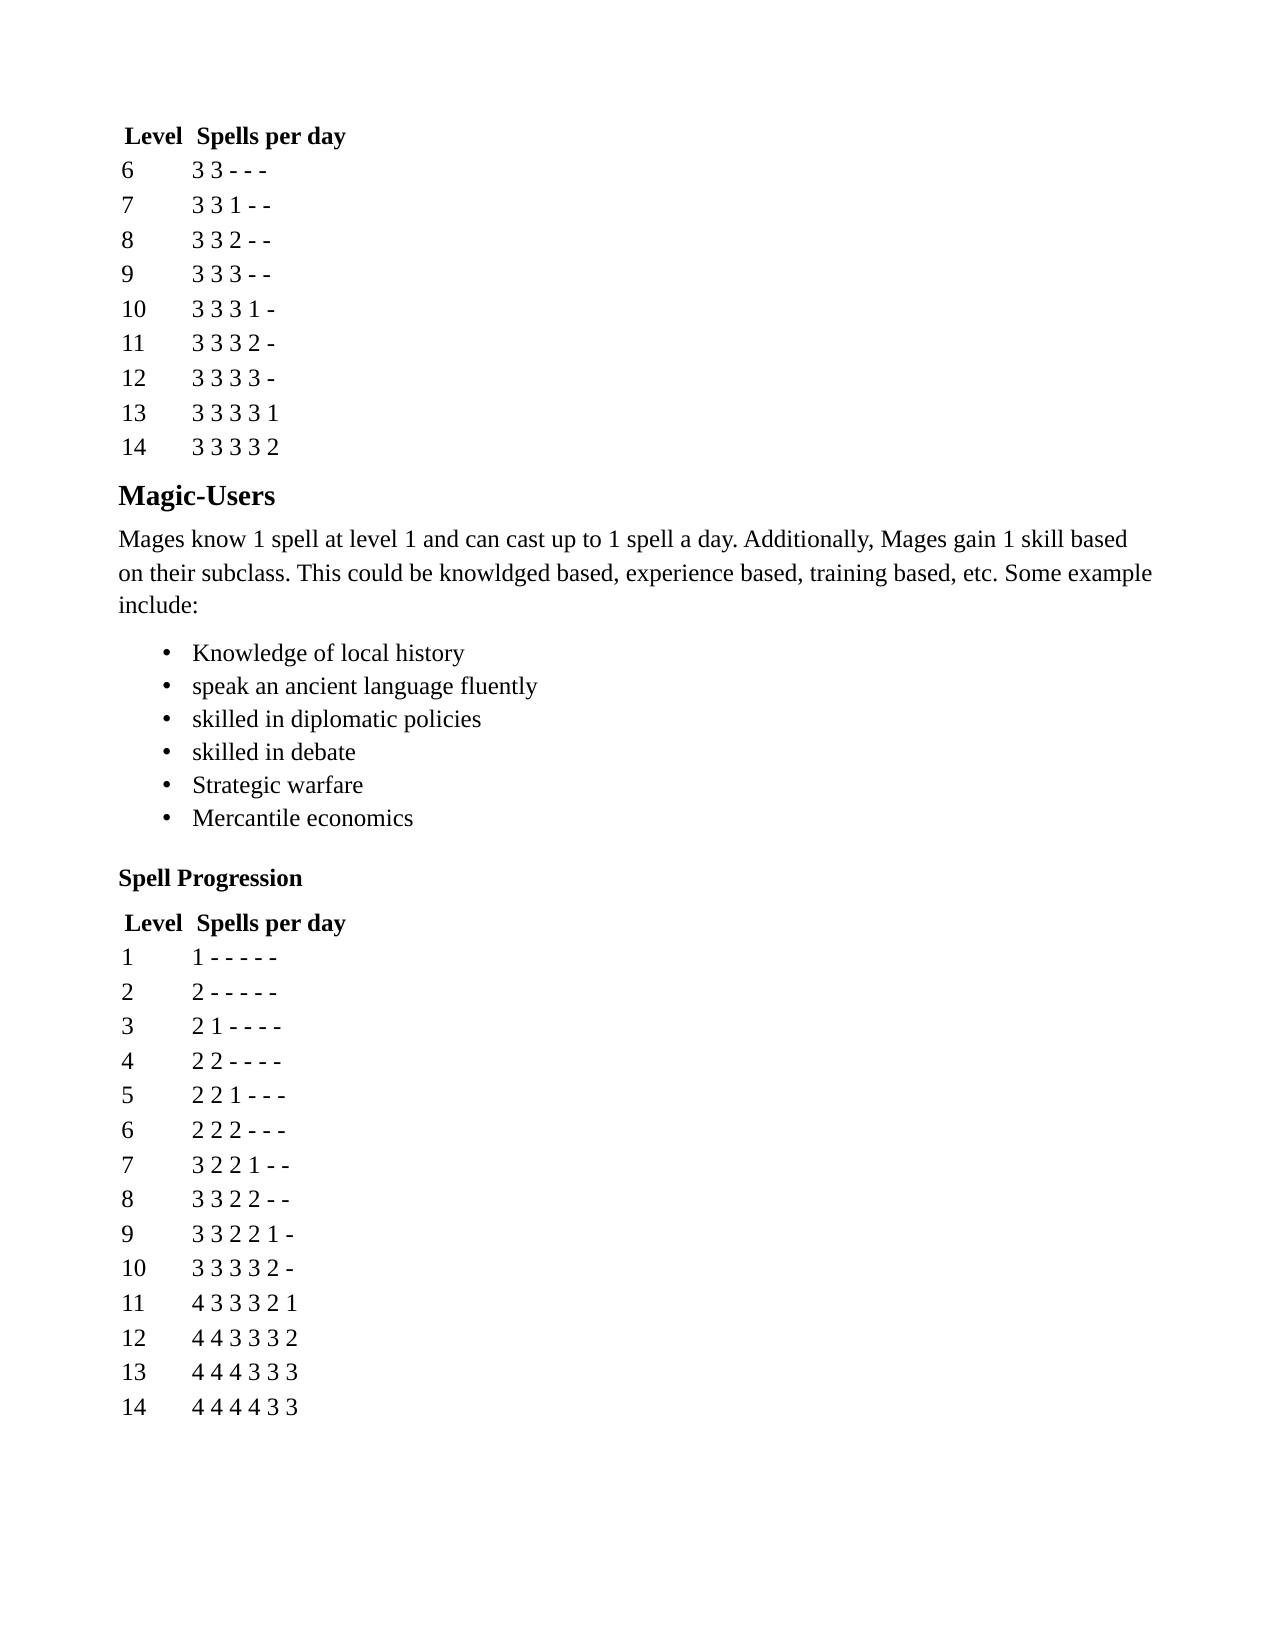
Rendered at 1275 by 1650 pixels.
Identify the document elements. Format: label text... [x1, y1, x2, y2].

list skilled in diplomatic policies [162, 704, 1157, 733]
table_cell 3 3 3 - - [189, 256, 354, 291]
list Strategic warfare [162, 770, 1157, 799]
table_cell 3 3 3 1 - [189, 291, 354, 326]
table_cell 8 [118, 222, 189, 256]
list speak an ancient language fluently [162, 671, 1157, 700]
table_cell 6 [118, 1112, 189, 1147]
table_cell 5 [118, 1078, 189, 1112]
table_cell 10 [118, 291, 189, 326]
table_cell 7 [118, 187, 189, 222]
table_cell 14 [118, 429, 189, 464]
table_cell 3 3 3 3 - [189, 360, 354, 395]
table_cell 2 1 - - - - [189, 1009, 354, 1043]
table_cell 8 [118, 1181, 189, 1216]
table_cell 3 3 2 - - [189, 222, 354, 256]
table_cell 14 [118, 1389, 189, 1423]
list Knowledge of local history [162, 638, 1157, 667]
table_cell 13 [118, 395, 189, 429]
table_cell 1 - - - - - [189, 939, 354, 974]
list Mercantile economics [162, 803, 1157, 832]
table_cell 4 [118, 1043, 189, 1078]
table_cell 3 3 2 2 - - [189, 1181, 354, 1216]
table_cell 4 4 4 3 3 3 [189, 1354, 354, 1389]
table_cell 4 4 4 4 3 3 [189, 1389, 354, 1423]
table_cell 12 [118, 360, 189, 395]
table_cell 4 3 3 3 2 1 [189, 1285, 354, 1320]
table_cell 11 [118, 1285, 189, 1320]
table_cell 2 2 2 - - - [189, 1112, 354, 1147]
subtitle Magic-Users [118, 478, 1157, 512]
table_cell 3 3 3 2 - [189, 326, 354, 360]
table_cell 3 3 2 2 1 - [189, 1216, 354, 1251]
table_cell 1 [118, 939, 189, 974]
table_header Level [118, 905, 189, 939]
table_cell 2 - - - - - [189, 974, 354, 1008]
subtitle Spell Progression [118, 863, 1157, 892]
table_cell 2 2 1 - - - [189, 1078, 354, 1112]
table_cell 9 [118, 1216, 189, 1251]
table_cell 3 3 3 3 2 [189, 429, 354, 464]
table_header Spells per day [189, 118, 354, 153]
table_cell 3 3 1 - - [189, 187, 354, 222]
table_header Spells per day [189, 905, 354, 939]
table_cell 3 3 3 3 2 - [189, 1251, 354, 1285]
table_header Level [118, 118, 189, 153]
table_cell 11 [118, 326, 189, 360]
table_cell 6 [118, 153, 189, 187]
table_cell 4 4 3 3 3 2 [189, 1320, 354, 1354]
table_cell 10 [118, 1251, 189, 1285]
table_cell 3 3 3 3 1 [189, 395, 354, 429]
table_cell 13 [118, 1354, 189, 1389]
table_cell 2 2 - - - - [189, 1043, 354, 1078]
table_cell 7 [118, 1147, 189, 1181]
list skilled in debate [162, 737, 1157, 766]
table_cell 9 [118, 256, 189, 291]
table_cell 3 [118, 1009, 189, 1043]
table_cell 3 2 2 1 - - [189, 1147, 354, 1181]
table_cell 2 [118, 974, 189, 1008]
table_cell 3 3 - - - [189, 153, 354, 187]
table_cell 12 [118, 1320, 189, 1354]
text Mages know 1 spell at level 1 and can cast up to 1 spell a day. Additionally, Mages gain 1 skill based on their subclass. This could be knowldged based, experience based, training based, etc. Some example include: [118, 524, 1157, 619]
